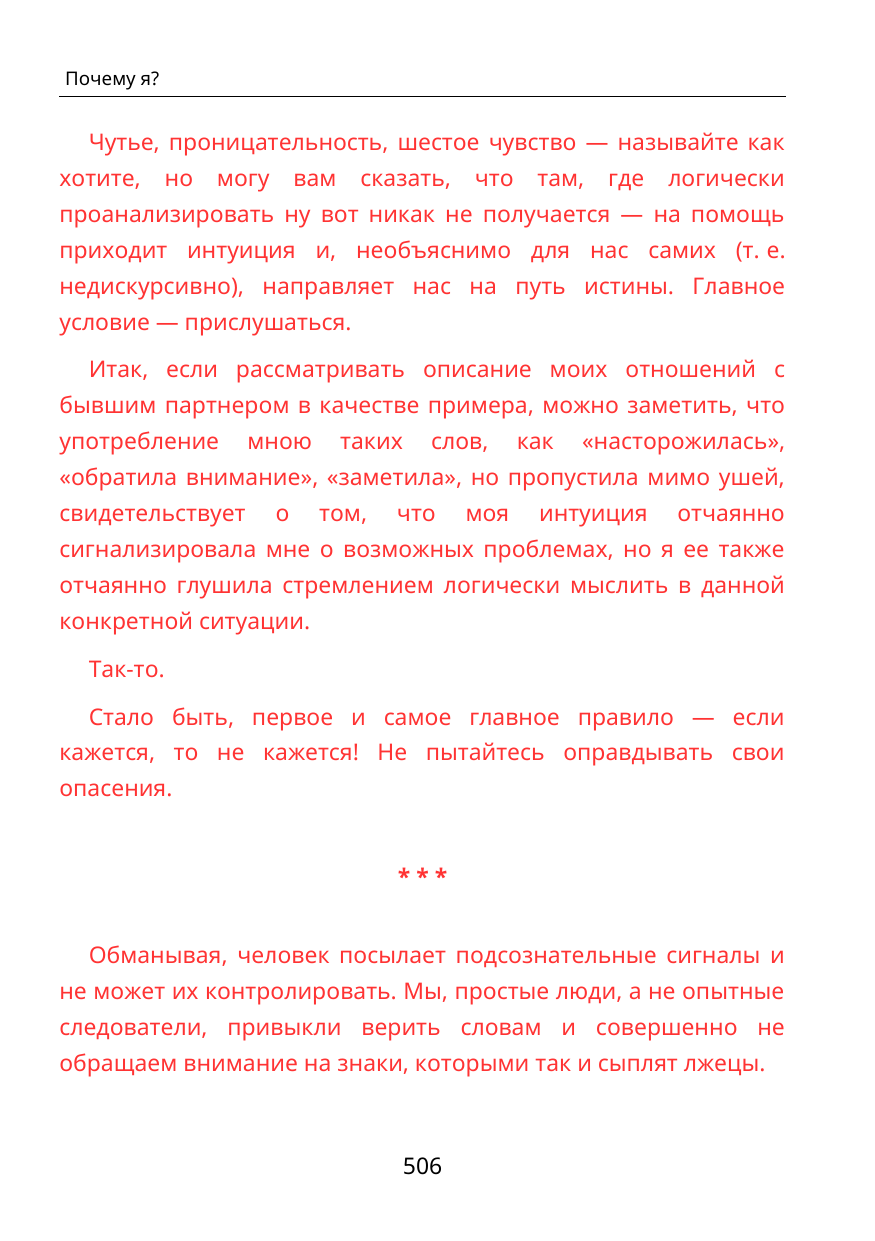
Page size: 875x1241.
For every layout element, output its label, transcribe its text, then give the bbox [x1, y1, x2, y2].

text Итак, если рассматривать описание моих отношений с бывшим партнером в качестве примера, можно заметить, что употребление мною таких слов, как «насторожилась», «обратила внимание», «заметила», но пропустила мимо ушей, свидетельствует о том, что моя интуиция отчаянно сигнализировала мне о возможных проблемах, но я ее также отчаянно глушила стремлением логически мыслить в данной конкретной ситуации. [59, 353, 786, 636]
subtitle * * * [59, 861, 786, 893]
text Так-то. [59, 653, 786, 684]
text Обманывая, человек посылает подсознательные сигналы и не может их контролировать. Мы, простые люди, а не опытные следователи, привыкли верить словам и совершенно не обращаем внимание на знаки, которыми так и сыплят лжецы. [59, 939, 786, 1078]
text Чутье, проницательность, шестое чувство — называйте как хотите, но могу вам сказать, что там, где логически проанализировать ну вот никак не получается — на помощь приходит интуиция и, необъяснимо для нас самих (т. е. недискурсивно), направляет нас на путь истины. Главное условие — прислушаться. [59, 126, 786, 337]
text Стало быть, первое и самое главное правило — если кажется, то не кажется! Не пытайтесь оправдывать свои опасения. [59, 700, 786, 803]
